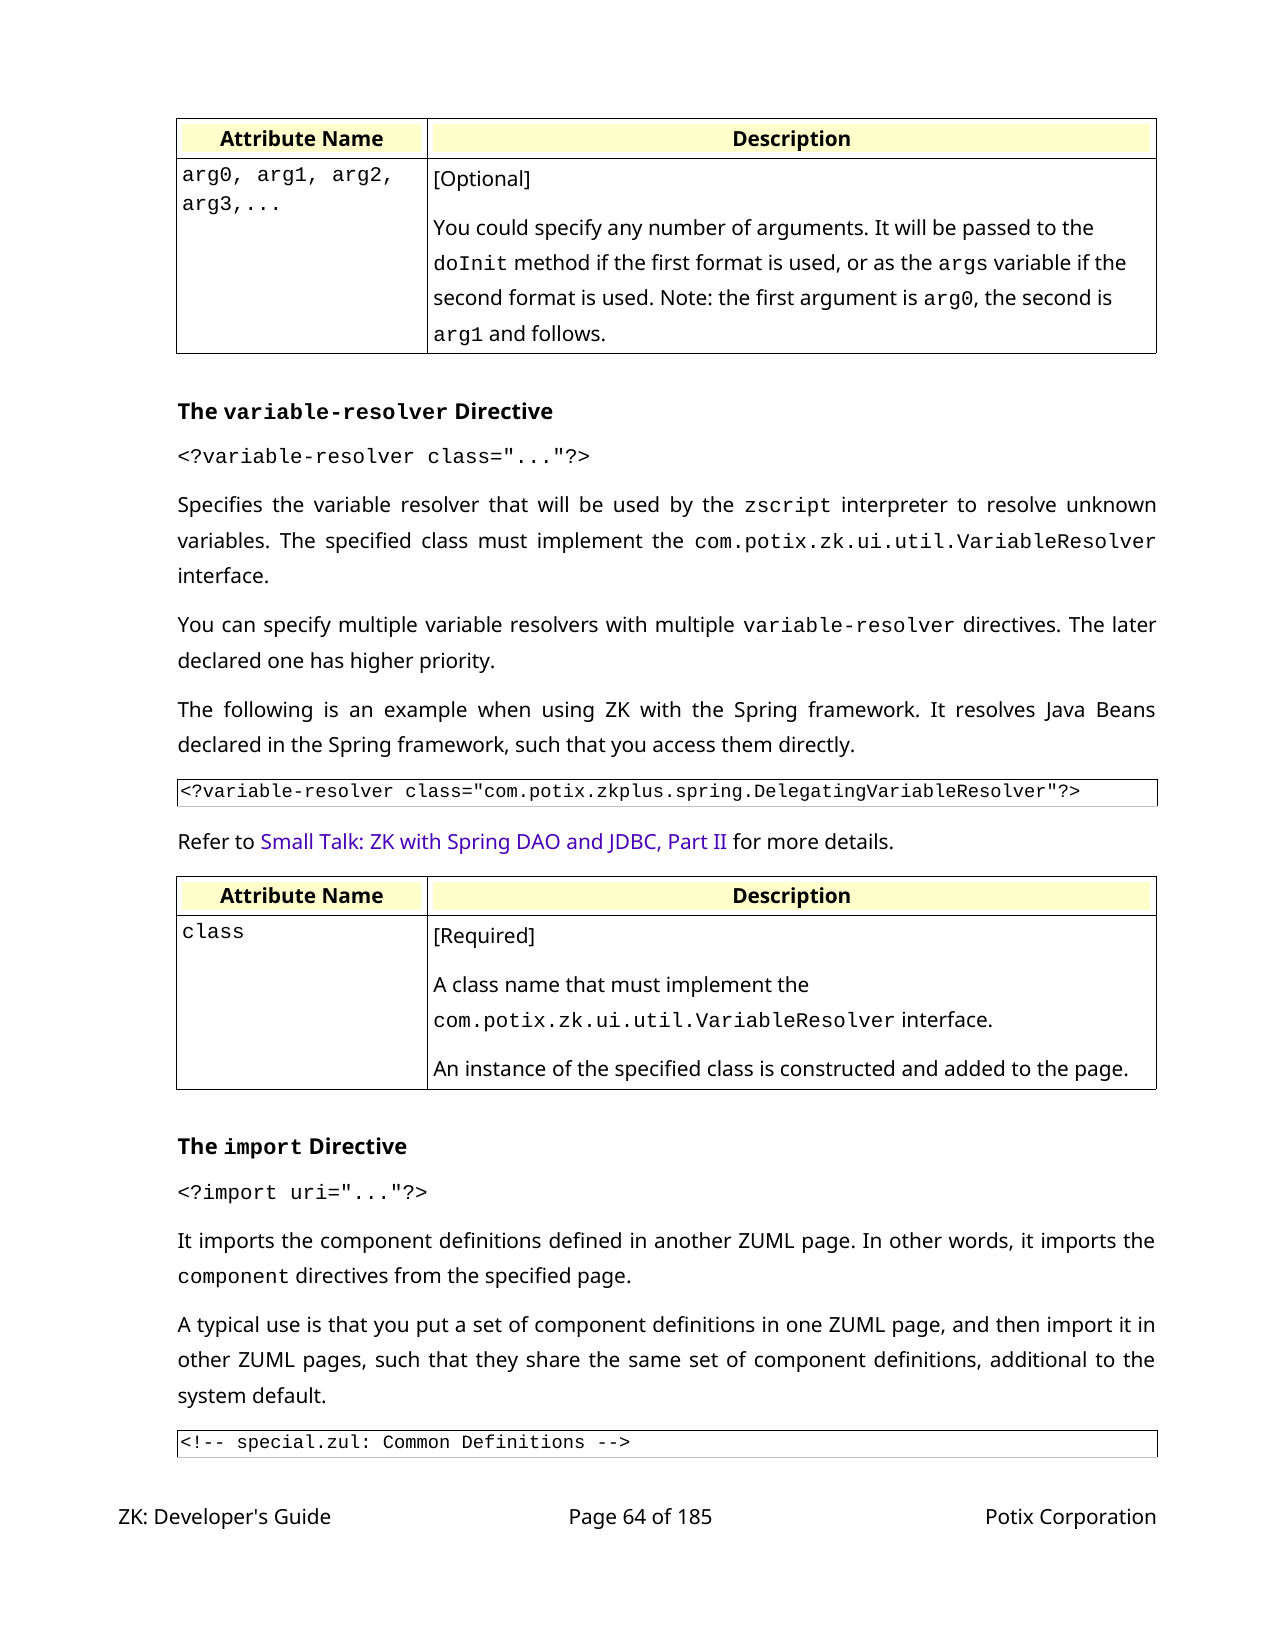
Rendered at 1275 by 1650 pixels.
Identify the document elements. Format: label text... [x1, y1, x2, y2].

text The following is an example when using ZK with the Spring framework. It resolves Java Beans declared in the Spring framework, such that you access them directly. [177, 695, 1157, 758]
text <?import uri="..."?> [177, 1182, 1157, 1205]
text A typical use is that you put a set of component definitions in one ZUML page, and then import it in other ZUML pages, such that they share the same set of component definitions, additional to the system default. [177, 1310, 1157, 1409]
table_header Description [428, 119, 1156, 158]
text <?variable-resolver class="..."?> [177, 446, 1157, 470]
table_cell [Required] A class name that must implement the com.potix.zk.ui.util.VariableResolver interface. An instance of the specified class is constructed and added to the page. [428, 916, 1156, 1089]
table_cell arg0, arg1, arg2, arg3,... [177, 159, 427, 353]
table_cell [Optional] You could specify any number of arguments. It will be passed to the doInit method if the first format is used, or as the args variable if the second format is used. Note: the first argument is arg0, the second is arg1 and follows. [428, 159, 1156, 353]
text <?variable-resolver class="com.potix.zkplus.spring.DelegatingVariableResolver"?> [178, 780, 1157, 806]
text Specifies the variable resolver that will be used by the zscript interpreter to resolve unknown variables. The specified class must implement the com.potix.zk.ui.util.VariableResolver interface. [177, 491, 1157, 590]
table_header Description [428, 877, 1156, 915]
table_header Attribute Name [177, 119, 427, 158]
text <!-- special.zul: Common Definitions --> [178, 1431, 1157, 1457]
subtitle The variable-resolver Directive [177, 396, 1157, 426]
text It imports the component definitions defined in another ZUML page. In other words, it imports the component directives from the specified page. [177, 1226, 1157, 1290]
table_header Attribute Name [177, 877, 427, 915]
table_cell class [177, 916, 427, 1089]
subtitle The import Directive [177, 1131, 1157, 1161]
text Refer to Small Talk: ZK with Spring DAO and JDBC, Part II for more details. [177, 827, 1157, 855]
text You can specify multiple variable resolvers with multiple variable-resolver directives. The later declared one has higher priority. [177, 611, 1157, 674]
